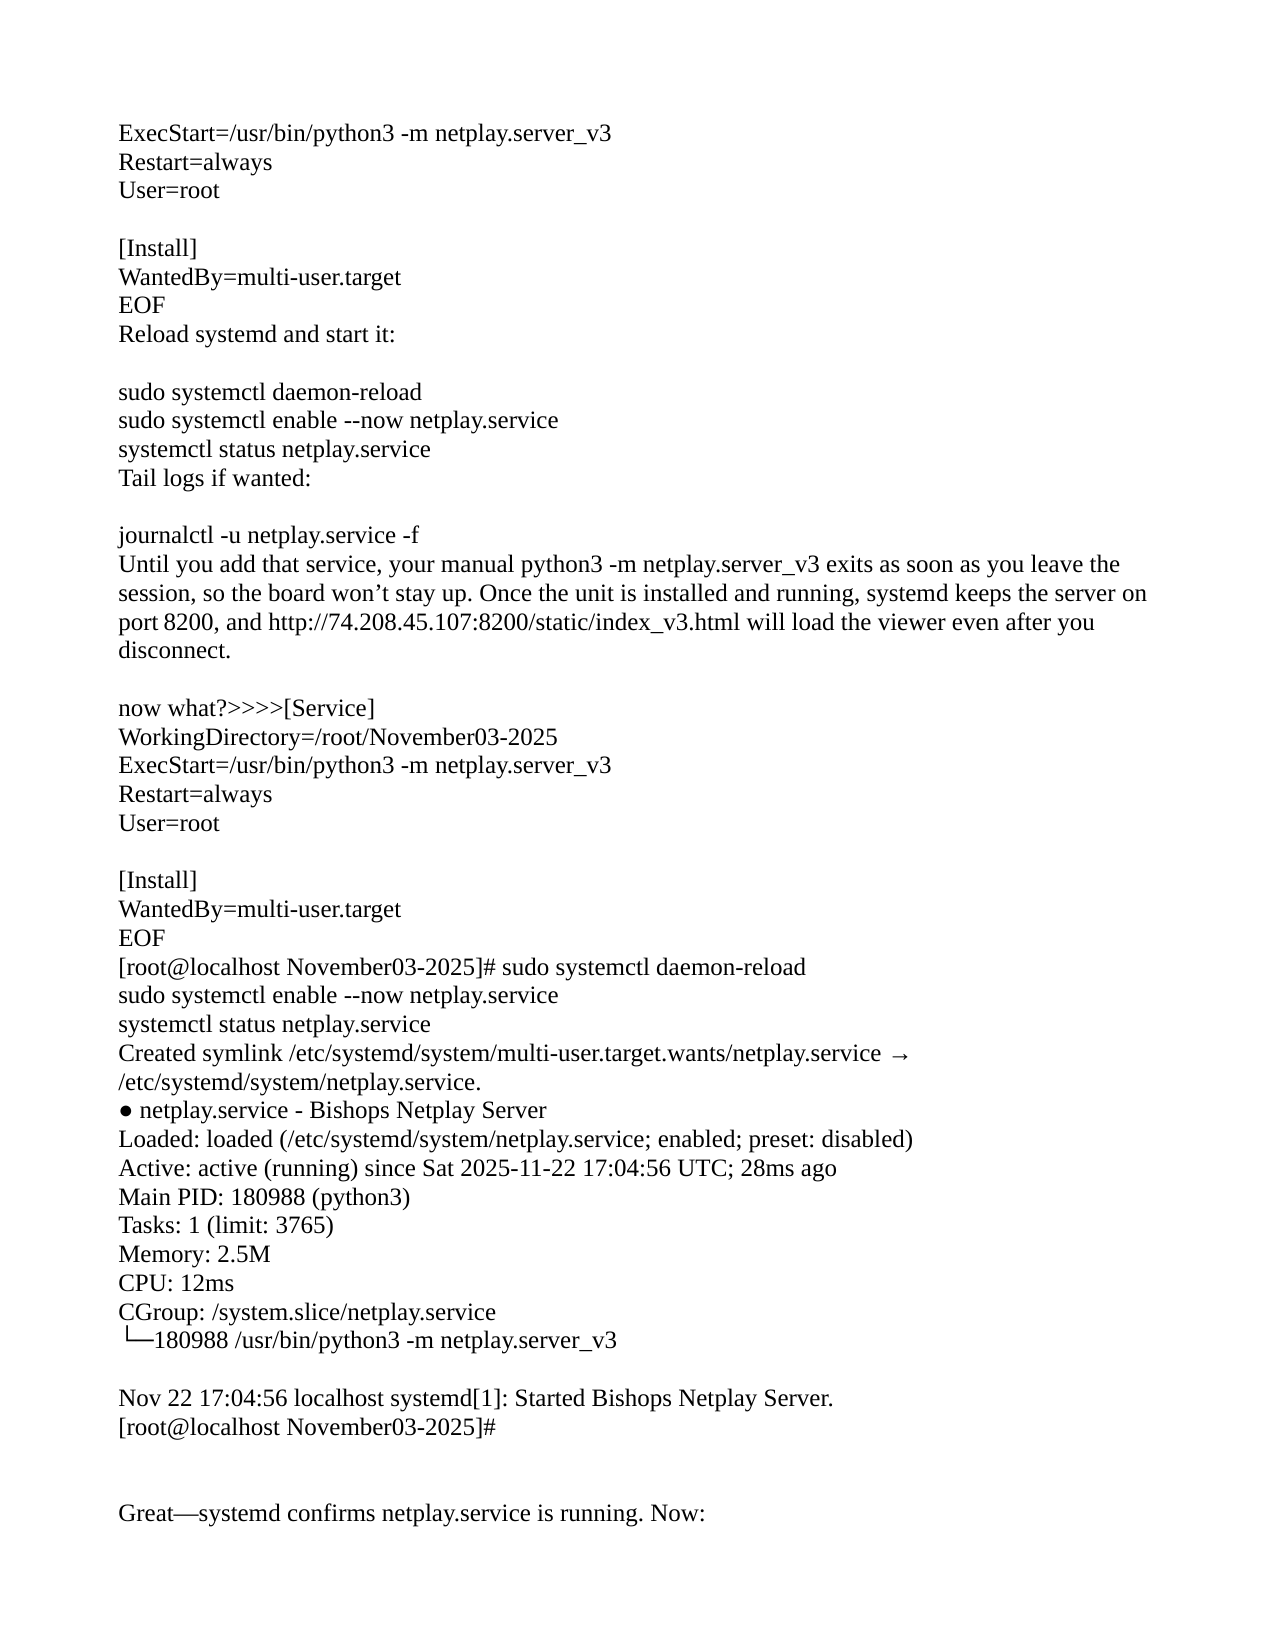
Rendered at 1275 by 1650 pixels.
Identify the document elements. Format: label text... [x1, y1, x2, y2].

text Tail logs if wanted: [118, 463, 1157, 492]
text Great—systemd confirms netplay.service is running. Now: [118, 1498, 1157, 1527]
text [root@localhost November03-2025]# [118, 1412, 1157, 1441]
text Restart=always [118, 779, 1157, 808]
text sudo systemctl enable --now netplay.service [118, 406, 1157, 434]
text User=root [118, 808, 1157, 837]
text CPU: 12ms [118, 1268, 1157, 1297]
text [root@localhost November03-2025]# sudo systemctl daemon-reload [118, 952, 1157, 981]
text WorkingDirectory=/root/November03-2025 [118, 722, 1157, 751]
text now what?>>>>[Service] [118, 693, 1157, 722]
text WantedBy=multi-user.target [118, 894, 1157, 923]
text journalctl -u netplay.service -f [118, 521, 1157, 549]
text EOF [118, 291, 1157, 319]
text CGroup: /system.slice/netplay.service [118, 1297, 1157, 1326]
text Tasks: 1 (limit: 3765) [118, 1211, 1157, 1239]
text └─180988 /usr/bin/python3 -m netplay.server_v3 [118, 1326, 1157, 1354]
text ExecStart=/usr/bin/python3 -m netplay.server_v3 [118, 118, 1157, 147]
text User=root [118, 176, 1157, 204]
text [Install] [118, 233, 1157, 262]
text sudo systemctl enable --now netplay.service [118, 981, 1157, 1009]
text WantedBy=multi-user.target [118, 262, 1157, 291]
text systemctl status netplay.service [118, 1009, 1157, 1038]
text ExecStart=/usr/bin/python3 -m netplay.server_v3 [118, 751, 1157, 779]
text ● netplay.service - Bishops Netplay Server [118, 1096, 1157, 1124]
text systemctl status netplay.service [118, 434, 1157, 463]
text sudo systemctl daemon-reload [118, 377, 1157, 406]
text Restart=always [118, 147, 1157, 176]
text Main PID: 180988 (python3) [118, 1182, 1157, 1211]
text Memory: 2.5M [118, 1239, 1157, 1268]
text [Install] [118, 866, 1157, 894]
text Active: active (running) since Sat 2025-11-22 17:04:56 UTC; 28ms ago [118, 1153, 1157, 1182]
text EOF [118, 923, 1157, 952]
text Created symlink /etc/systemd/system/multi-user.target.wants/netplay.service → /etc/systemd/system/netplay.service. [118, 1038, 1157, 1096]
text Reload systemd and start it: [118, 319, 1157, 348]
text Loaded: loaded (/etc/systemd/system/netplay.service; enabled; preset: disabled) [118, 1124, 1157, 1153]
text Until you add that service, your manual python3 -m netplay.server_v3 exits as soon as you leave the session, so the board won’t stay up. Once the unit is installed and running, systemd keeps the server on port 8200, and http://74.208.45.107:8200/static/index_v3.html will load the viewer even after you disconnect. [118, 549, 1157, 664]
text Nov 22 17:04:56 localhost systemd[1]: Started Bishops Netplay Server. [118, 1383, 1157, 1412]
